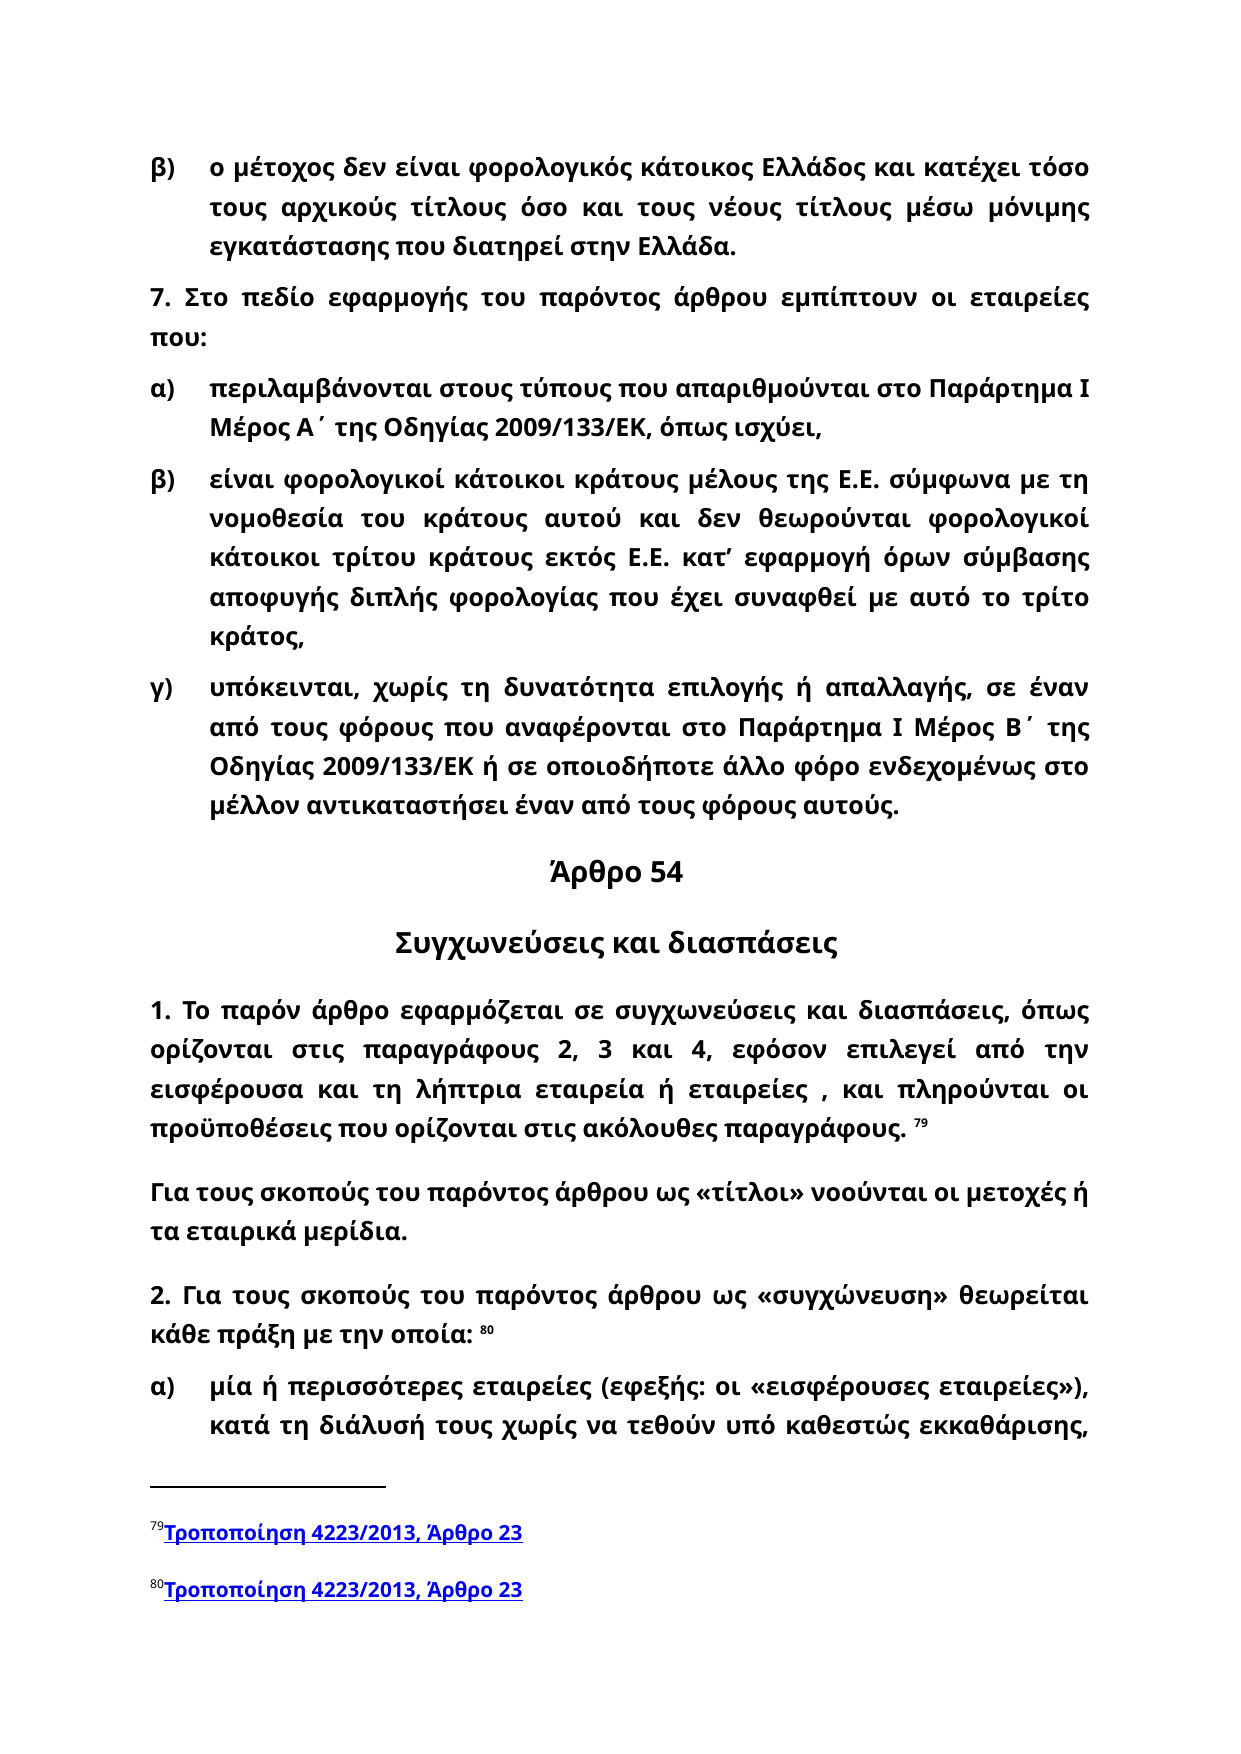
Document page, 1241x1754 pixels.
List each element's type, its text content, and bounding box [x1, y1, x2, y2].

text 2. Για τους σκοπούς του παρόντος άρθρου ως «συγχώνευση» θεωρείται κάθε πράξη με την οποία: [150, 1278, 1090, 1351]
text Τροποποίηση 4223/2013, Άρθρο 23 [150, 1518, 1090, 1546]
text 1. Το παρόν άρθρο εφαρμόζεται σε συγχωνεύσεις και διασπάσεις, όπως ορίζονται στις παραγράφους 2, 3 και 4, εφόσον επιλεγεί από την εισφέρουσα και τη λήπτρια εταιρεία ή εταιρείες , και πληρούνται οι προϋποθέσεις που ορίζονται στις ακόλουθες παραγράφους. [150, 993, 1090, 1144]
list β) ο μέτοχος δεν είναι φορολογικός κάτοικος Ελλάδος και κατέχει τόσο τους αρχικούς τίτλους όσο και τους νέους τίτλους μέσω μόνιμης εγκατάστασης που διατηρεί στην Ελλάδα. [150, 150, 1090, 262]
text 7. Στο πεδίο εφαρμογής του παρόντος άρθρου εμπίπτουν οι εταιρείες που: [150, 280, 1090, 353]
text Τροποποίηση 4223/2013, Άρθρο 23 [150, 1576, 1090, 1604]
list α) περιλαμβάνονται στους τύπους που απαριθμούνται στο Παράρτημα Ι Μέρος Α΄ της Οδηγίας 2009/133/ΕΚ, όπως ισχύει, [150, 371, 1090, 444]
text Για τους σκοπούς του παρόντος άρθρου ως «τίτλοι» νοούνται οι μετοχές ή τα εταιρικά μερίδια. [150, 1174, 1090, 1248]
list β) είναι φορολογικοί κάτοικοι κράτους μέλους της Ε.Ε. σύμφωνα με τη νομοθεσία του κράτους αυτού και δεν θεωρούνται φορολογικοί κάτοικοι τρίτου κράτους εκτός Ε.Ε. κατ’ εφαρμογή όρων σύμβασης αποφυγής διπλής φορολογίας που έχει συναφθεί με αυτό το τρίτο κράτος, [150, 462, 1090, 652]
list α) μία ή περισσότερες εταιρείες (εφεξής: οι «εισφέρουσες εταιρείες»), κατά τη διάλυσή τους χωρίς να τεθούν υπό καθεστώς εκκαθάρισης, [150, 1369, 1090, 1442]
subtitle Άρθρο 54 [150, 852, 1090, 891]
list γ) υπόκεινται, χωρίς τη δυνατότητα επιλογής ή απαλλαγής, σε έναν από τους φόρους που αναφέρονται στο Παράρτημα Ι Μέρος Β΄ της Οδηγίας 2009/133/ΕΚ ή σε οποιοδήποτε άλλο φόρο ενδεχομένως στο μέλλον αντικαταστήσει έναν από τους φόρους αυτούς. [150, 670, 1090, 822]
subtitle Συγχωνεύσεις και διασπάσεις [150, 922, 1090, 962]
